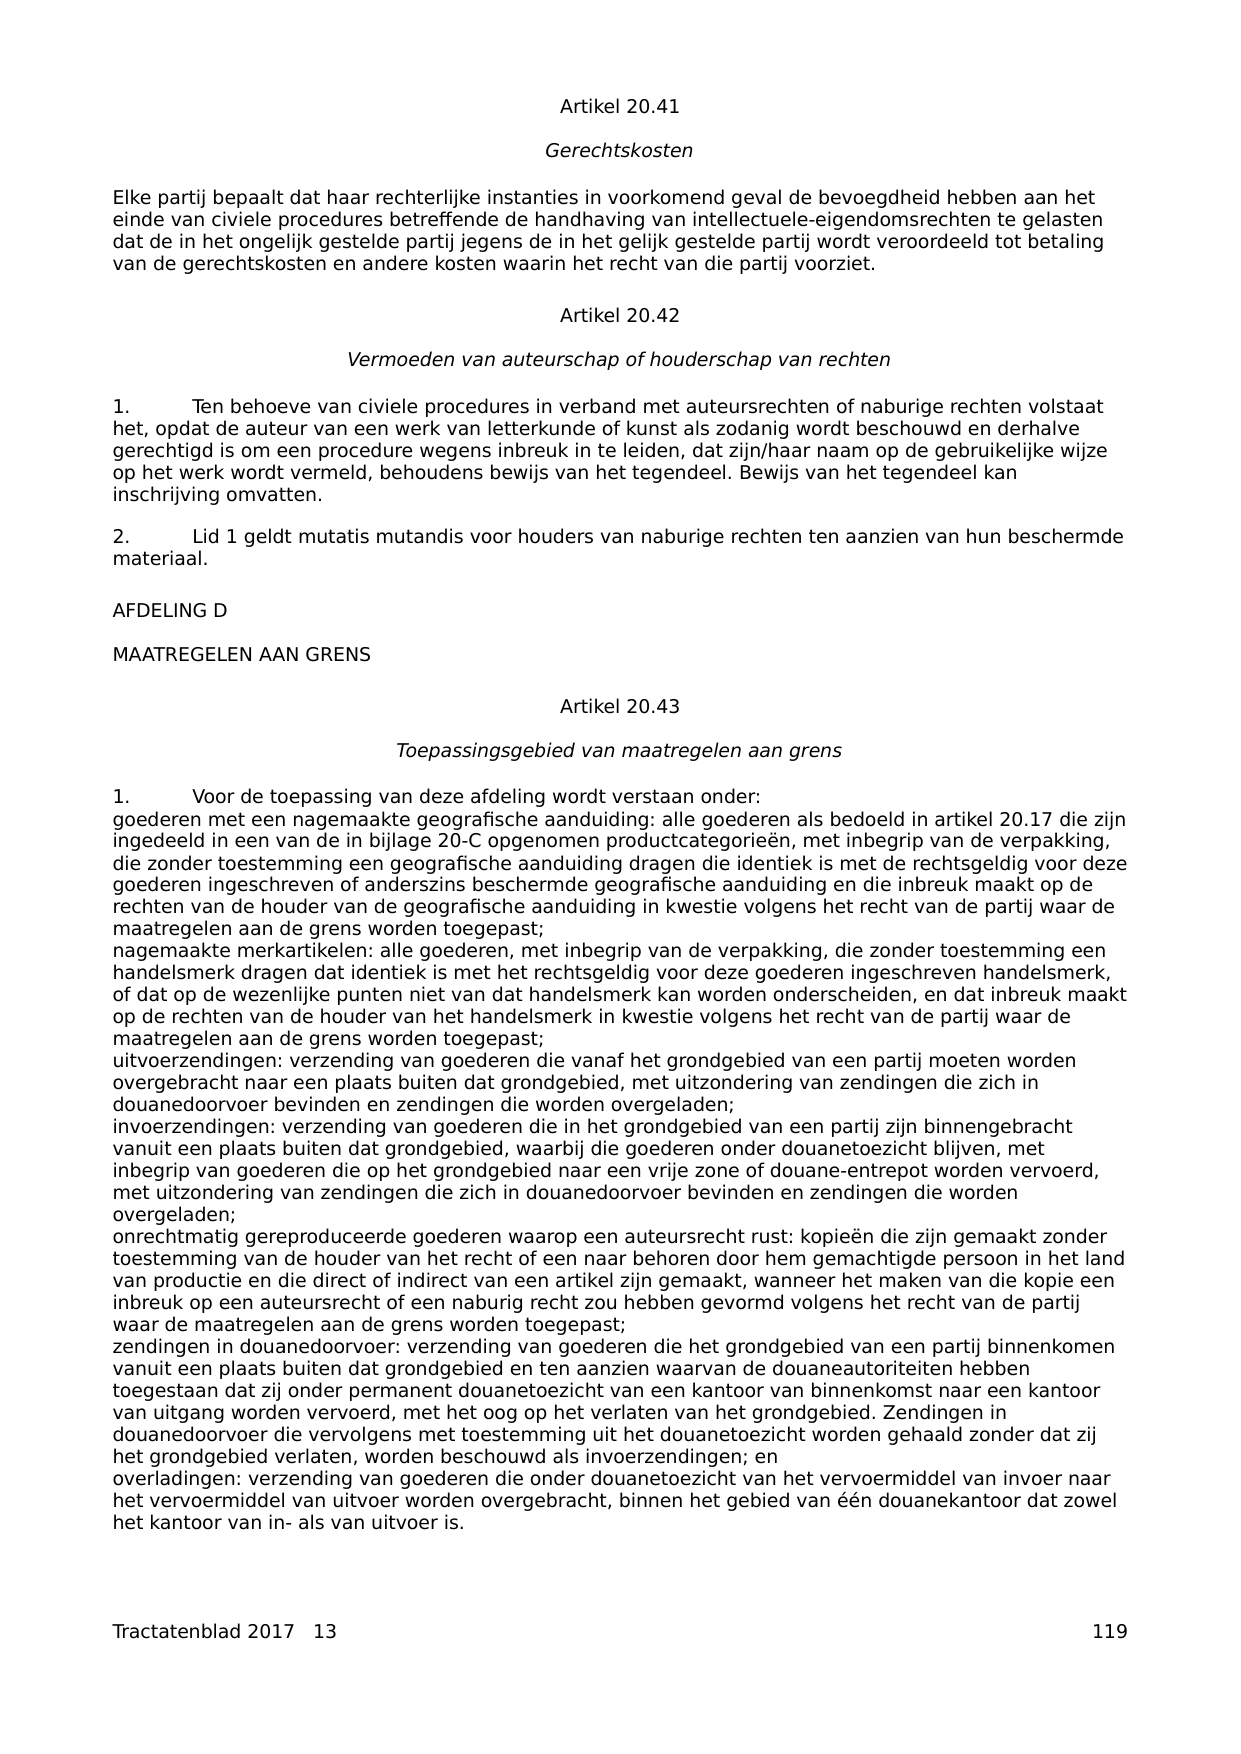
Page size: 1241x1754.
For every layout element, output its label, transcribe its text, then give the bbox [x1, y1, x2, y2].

text Elke partij bepaalt dat haar rechterlijke instanties in voorkomend geval de bevoegdheid hebben aan het einde van civiele procedures betreffende de handhaving van intellectuele-eigendomsrechten te gelasten dat de in het ongelijk gestelde partij jegens de in het gelijk gestelde partij wordt veroordeeld tot betaling van de gerechtskosten en andere kosten waarin het recht van die partij voorziet. [112, 187, 1128, 275]
subtitle Artikel 20.42 Vermoeden van auteurschap of houderschap van rechten [112, 305, 1128, 371]
text 2. Lid 1 geldt mutatis mutandis voor houders van naburige rechten ten aanzien van hun beschermde materiaal. [112, 526, 1128, 569]
text overladingen: verzending van goederen die onder douanetoezicht van het vervoermiddel van invoer naar het vervoermiddel van uitvoer worden overgebracht, binnen het gebied van één douanekantoor dat zowel het kantoor van in- als van uitvoer is. [112, 1468, 1128, 1534]
subtitle AFDELING D MAATREGELEN AAN GRENS [112, 599, 1128, 666]
text nagemaakte merkartikelen: alle goederen, met inbegrip van de verpakking, die zonder toestemming een handelsmerk dragen dat identiek is met het rechtsgeldig voor deze goederen ingeschreven handelsmerk, of dat op de wezenlijke punten niet van dat handelsmerk kan worden onderscheiden, en dat inbreuk maakt op de rechten van de houder van het handelsmerk in kwestie volgens het recht van de partij waar de maatregelen aan de grens worden toegepast; [112, 940, 1128, 1050]
text goederen met een nagemaakte geografische aanduiding: alle goederen als bedoeld in artikel 20.17 die zijn ingedeeld in een van de in bijlage 20-C opgenomen productcategorieën, met inbegrip van de verpakking, die zonder toestemming een geografische aanduiding dragen die identiek is met de rechtsgeldig voor deze goederen ingeschreven of anderszins beschermde geografische aanduiding en die inbreuk maakt op de rechten van de houder van de geografische aanduiding in kwestie volgens het recht van de partij waar de maatregelen aan de grens worden toegepast; [112, 808, 1128, 940]
subtitle Artikel 20.43 Toepassingsgebied van maatregelen aan grens [112, 696, 1128, 761]
text onrechtmatig gereproduceerde goederen waarop een auteursrecht rust: kopieën die zijn gemaakt zonder toestemming van de houder van het recht of een naar behoren door hem gemachtigde persoon in het land van productie en die direct of indirect van een artikel zijn gemaakt, wanneer het maken van die kopie een inbreuk op een auteursrecht of een naburig recht zou hebben gevormd volgens het recht van de partij waar de maatregelen aan de grens worden toegepast; [112, 1226, 1128, 1336]
text 1. Voor de toepassing van deze afdeling wordt verstaan onder: [112, 786, 1128, 808]
subtitle Artikel 20.41 Gerechtskosten [112, 96, 1128, 162]
text invoerzendingen: verzending van goederen die in het grondgebied van een partij zijn binnengebracht vanuit een plaats buiten dat grondgebied, waarbij die goederen onder douanetoezicht blijven, met inbegrip van goederen die op het grondgebied naar een vrije zone of douane-entrepot worden vervoerd, met uitzondering van zendingen die zich in douanedoorvoer bevinden en zendingen die worden overgeladen; [112, 1116, 1128, 1226]
text zendingen in douanedoorvoer: verzending van goederen die het grondgebied van een partij binnenkomen vanuit een plaats buiten dat grondgebied en ten aanzien waarvan de douaneautoriteiten hebben toegestaan dat zij onder permanent douanetoezicht van een kantoor van binnenkomst naar een kantoor van uitgang worden vervoerd, met het oog op het verlaten van het grondgebied. Zendingen in douanedoorvoer die vervolgens met toestemming uit het douanetoezicht worden gehaald zonder dat zij het grondgebied verlaten, worden beschouwd als invoerzendingen; en [112, 1336, 1128, 1468]
text 1. Ten behoeve van civiele procedures in verband met auteursrechten of naburige rechten volstaat het, opdat de auteur van een werk van letterkunde of kunst als zodanig wordt beschouwd en derhalve gerechtigd is om een procedure wegens inbreuk in te leiden, dat zijn/haar naam op de gebruikelijke wijze op het werk wordt vermeld, behoudens bewijs van het tegendeel. Bewijs van het tegendeel kan inschrijving omvatten. [112, 396, 1128, 506]
text uitvoerzendingen: verzending van goederen die vanaf het grondgebied van een partij moeten worden overgebracht naar een plaats buiten dat grondgebied, met uitzondering van zendingen die zich in douanedoorvoer bevinden en zendingen die worden overgeladen; [112, 1050, 1128, 1116]
